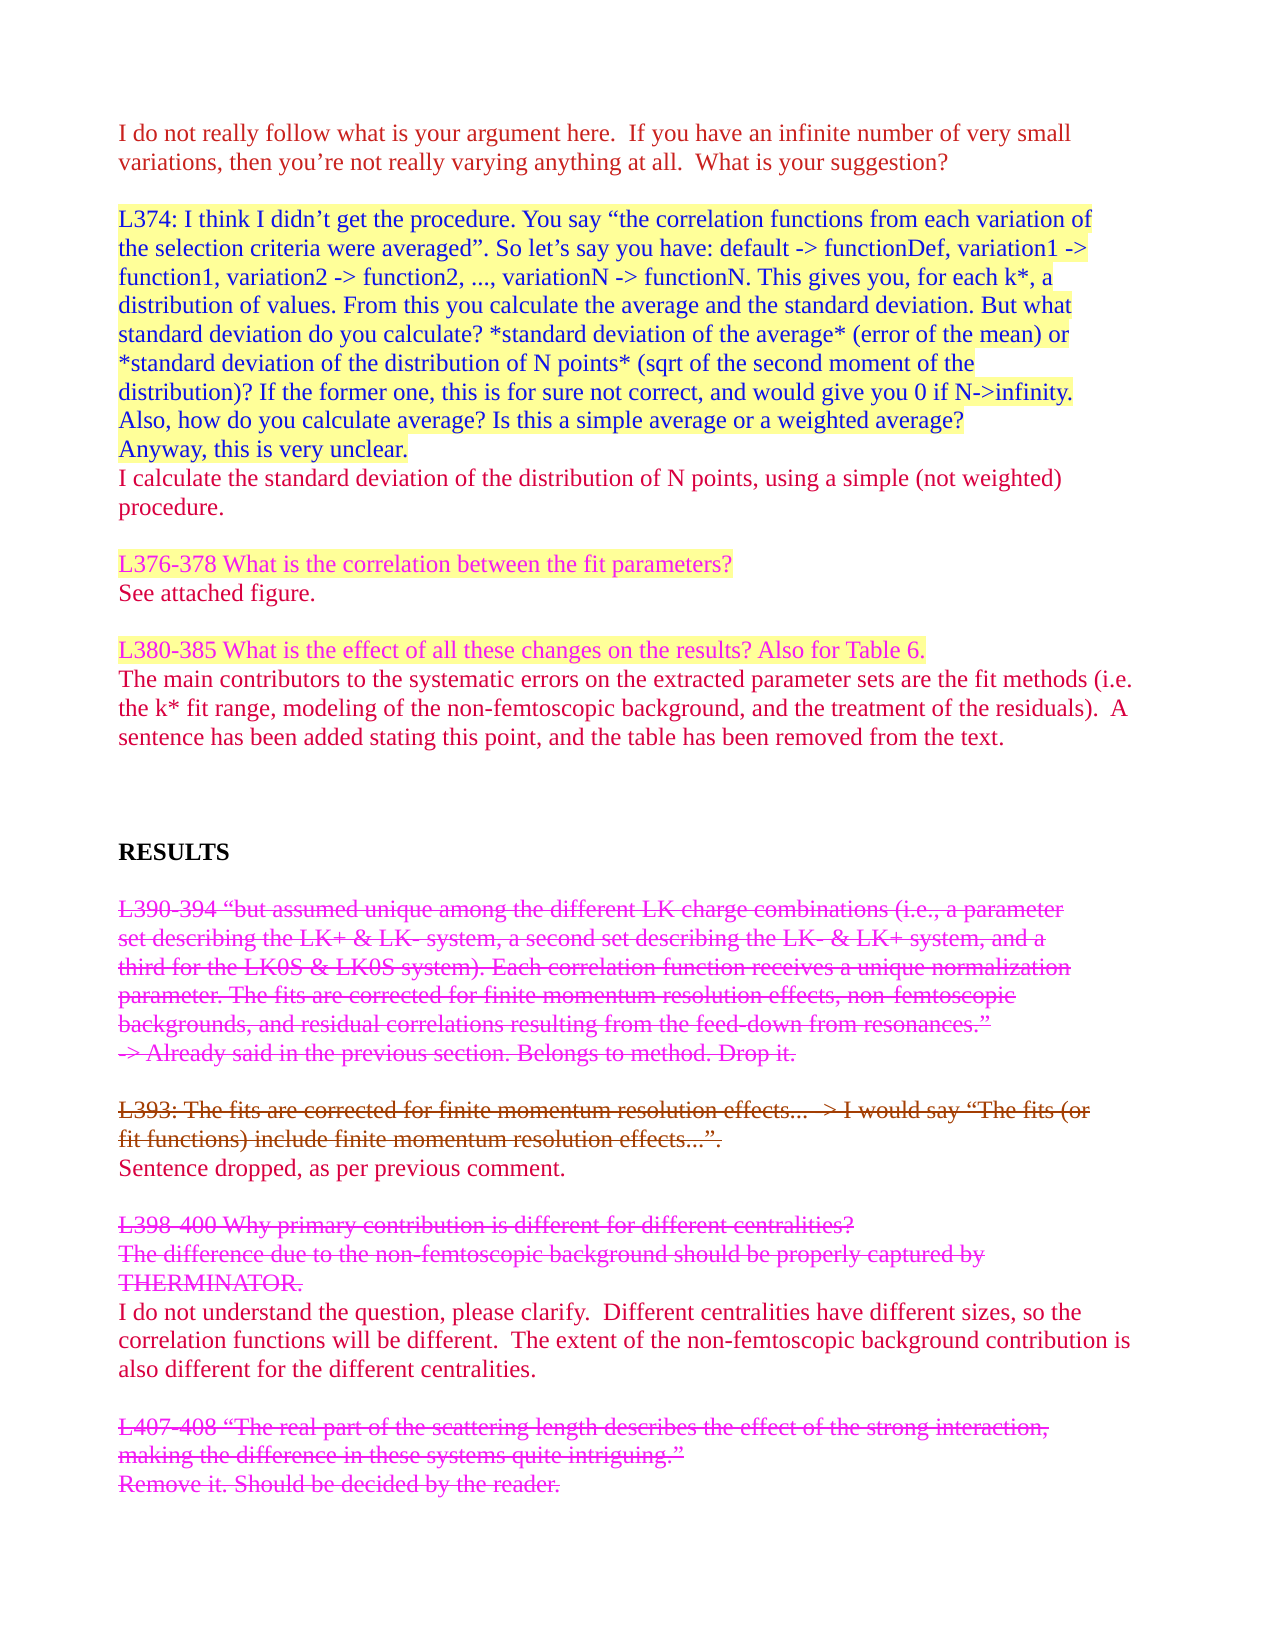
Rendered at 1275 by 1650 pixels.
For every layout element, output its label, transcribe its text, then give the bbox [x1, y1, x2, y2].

text Remove it. Should be decided by the reader. [118, 1469, 1157, 1498]
text The main contributors to the systematic errors on the extracted parameter sets are the fit methods (i.e. the k* fit range, modeling of the non-femtoscopic background, and the treatment of the residuals). A sentence has been added stating this point, and the table has been removed from the text. [118, 664, 1157, 751]
text L374: I think I didn’t get the procedure. You say “the correlation functions from each variation of [118, 204, 1157, 233]
text *standard deviation of the distribution of N points* (sqrt of the second moment of the [118, 348, 1157, 377]
text Sentence dropped, as per previous comment. [118, 1153, 1157, 1182]
text the selection criteria were averaged”. So let’s say you have: default -> functionDef, variation1 -> [118, 233, 1157, 262]
text RESULTS [118, 837, 1157, 866]
text L393: The fits are corrected for finite momentum resolution effects... -> I would say “The fits (or [118, 1096, 1157, 1124]
text THERMINATOR. [118, 1268, 1157, 1297]
text standard deviation do you calculate? *standard deviation of the average* (error of the mean) or [118, 319, 1157, 348]
text making the difference in these systems quite intriguing.” [118, 1441, 1157, 1469]
text fit functions) include finite momentum resolution effects...”. [118, 1124, 1157, 1153]
text The difference due to the non-femtoscopic background should be properly captured by [118, 1239, 1157, 1268]
text See attached figure. [118, 578, 1157, 607]
text distribution)? If the former one, this is for sure not correct, and would give you 0 if N->infinity. [118, 377, 1157, 406]
text parameter. The fits are corrected for finite momentum resolution effects, non-femtoscopic [118, 981, 1157, 1009]
text I do not really follow what is your argument here. If you have an infinite number of very small variations, then you’re not really varying anything at all. What is your suggestion? [118, 118, 1157, 176]
text L376-378 What is the correlation between the fit parameters? [118, 549, 1157, 578]
text L390-394 “but assumed unique among the different LK charge combinations (i.e., a parameter [118, 894, 1157, 923]
text -> Already said in the previous section. Belongs to method. Drop it. [118, 1038, 1157, 1067]
text distribution of values. From this you calculate the average and the standard deviation. But what [118, 291, 1157, 319]
text I calculate the standard deviation of the distribution of N points, using a simple (not weighted) procedure. [118, 463, 1157, 521]
text I do not understand the question, please clarify. Different centralities have different sizes, so the correlation functions will be different. The extent of the non-femtoscopic background contribution is also different for the different centralities. [118, 1297, 1157, 1383]
text function1, variation2 -> function2, ..., variationN -> functionN. This gives you, for each k*, a [118, 262, 1157, 291]
text L407-408 “The real part of the scattering length describes the effect of the strong interaction, [118, 1412, 1157, 1441]
text Anyway, this is very unclear. [118, 434, 1157, 463]
text third for the LK0S & LK0S system). Each correlation function receives a unique normalization [118, 952, 1157, 981]
text L398-400 Why primary contribution is different for different centralities? [118, 1211, 1157, 1239]
text Also, how do you calculate average? Is this a simple average or a weighted average? [118, 406, 1157, 434]
text set describing the LK+ & LK- system, a second set describing the LK- & LK+ system, and a [118, 923, 1157, 952]
text backgrounds, and residual correlations resulting from the feed-down from resonances.” [118, 1009, 1157, 1038]
text L380-385 What is the effect of all these changes on the results? Also for Table 6. [118, 636, 1157, 664]
